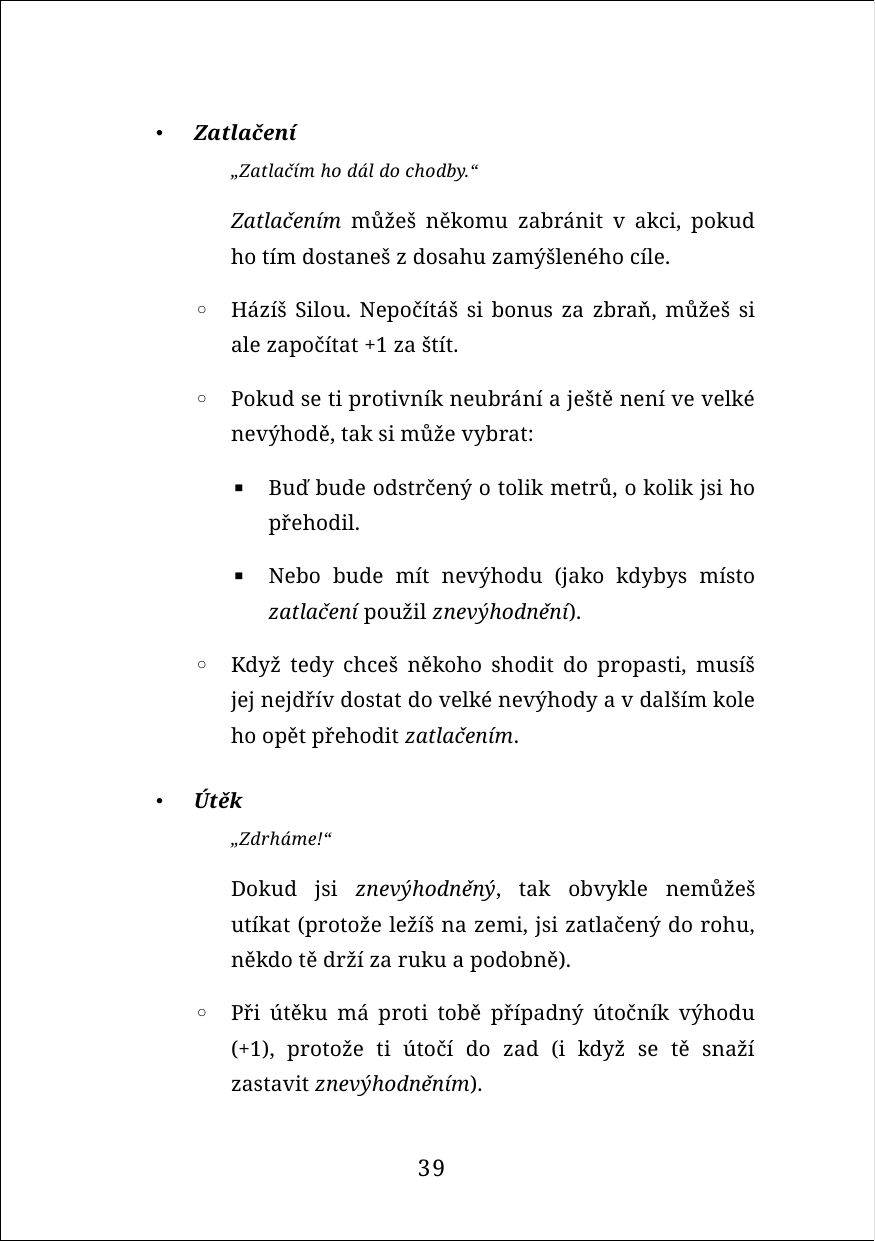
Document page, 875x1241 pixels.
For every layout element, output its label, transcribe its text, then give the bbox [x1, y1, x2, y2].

list Když tedy chceš někoho shodit do propasti, musíš jej nejdřív dostat do velké nevýhody a v dalším kole ho opět přehodit zatlačením. [193, 650, 756, 749]
list Při útěku má proti tobě případný útočník výhodu (+1), protože ti útočí do zad (i když se tě snaží zastavit znevýhodněním). [193, 998, 756, 1098]
list Házíš Silou. Nepočítáš si bonus za zbraň, můžeš si ale započítat +1 za štít. [193, 295, 756, 359]
subtitle Zatlačení [156, 118, 756, 147]
list Zatlačením můžeš někomu zabránit v akci, pokud ho tím dostaneš z dosahu zamýšleného cíle. [193, 206, 756, 270]
list Pokud se ti protivník neubrání a ještě není ve velké nevýhodě, tak si může vybrat: [193, 384, 756, 448]
list Buď bude odstrčený o tolik metrů, o kolik jsi ho přehodil. [231, 473, 756, 537]
subtitle Útěk [156, 786, 756, 814]
list Nebo bude mít nevýhodu (jako kdybys místo zatlačení použil znevýhodnění). [231, 561, 756, 625]
list „Zdrháme!“ [193, 826, 756, 851]
list Dokud jsi znevýhodněný, tak obvykle nemůžeš utíkat (protože ležíš na zemi, jsi zatlačený do rohu, někdo tě drží za ruku a podobně). [193, 874, 756, 974]
list „Zatlačím ho dál do chodby.“ [193, 158, 756, 183]
